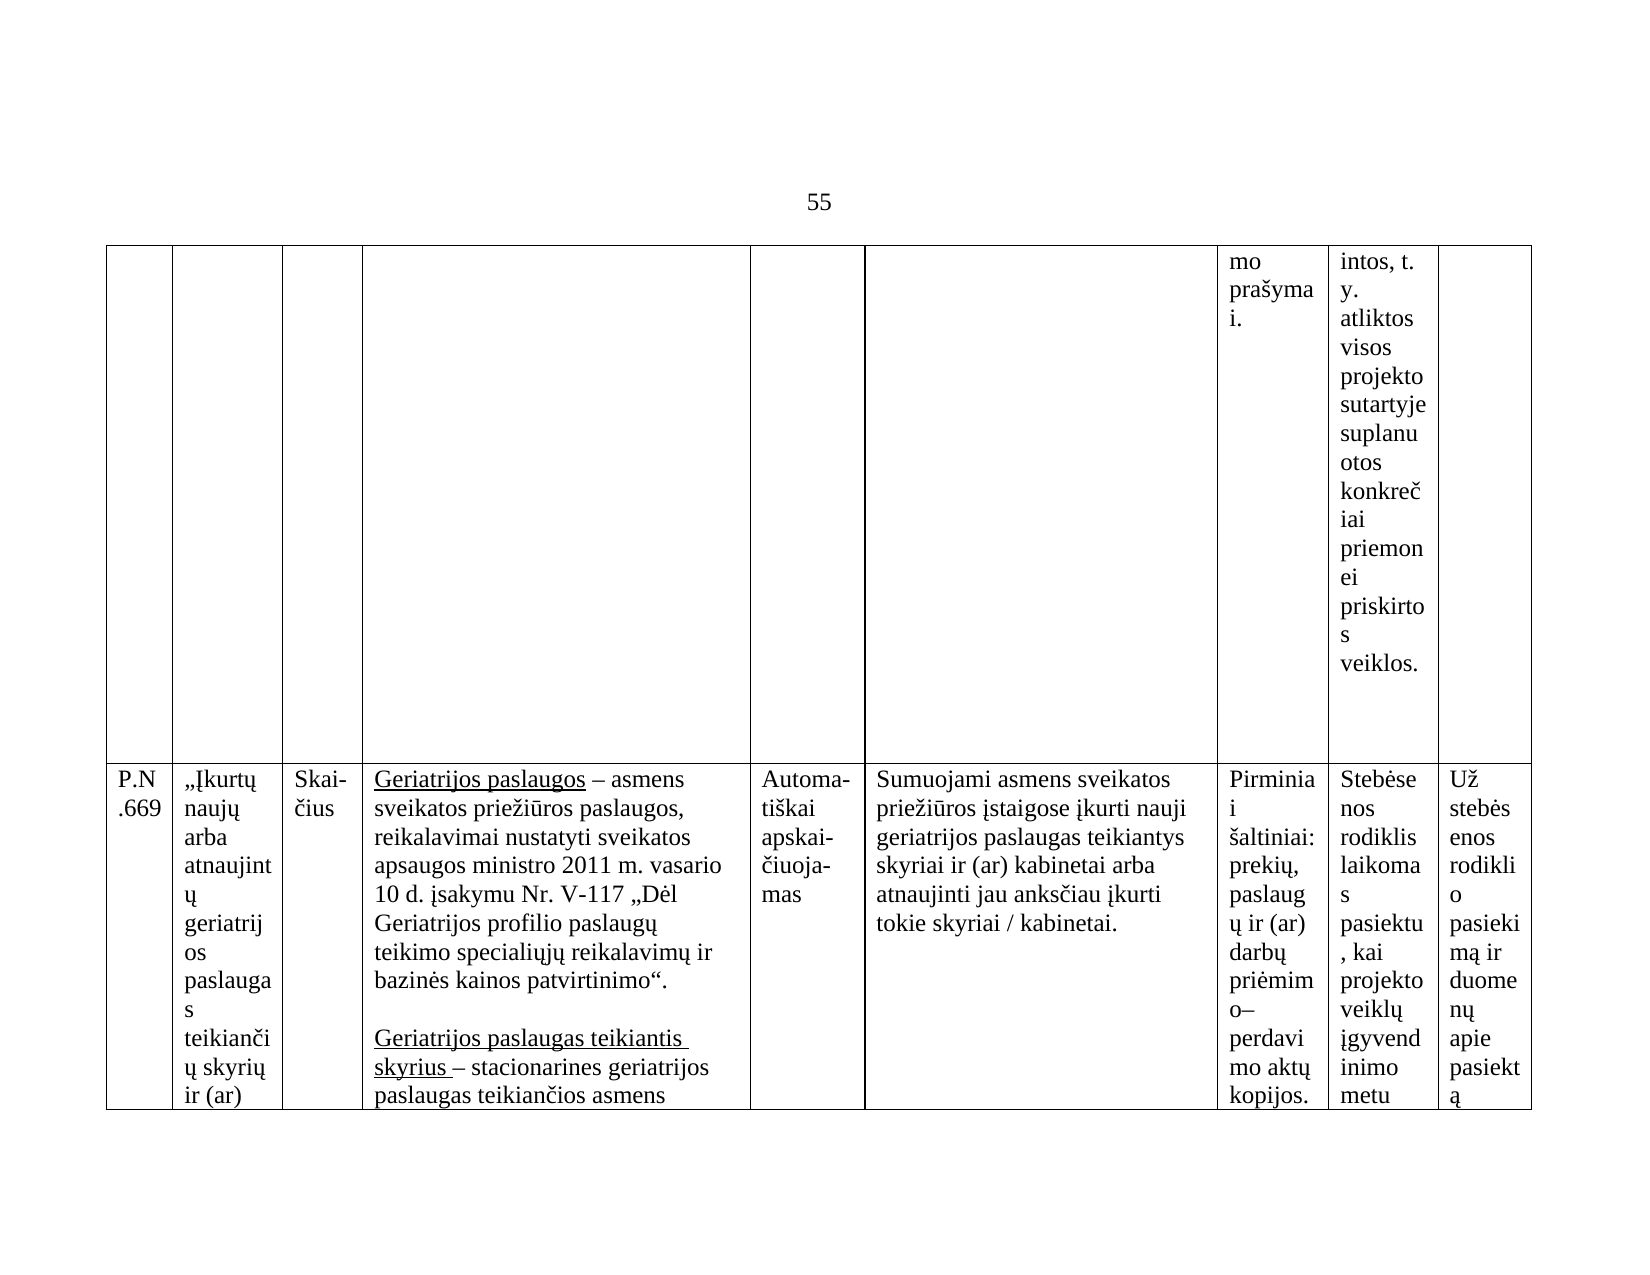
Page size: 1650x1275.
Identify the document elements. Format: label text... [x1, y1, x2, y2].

table_cell Už stebėsenos rodiklio pasiekimą ir duomenų apie pasiektą [1439, 764, 1531, 1109]
table_cell [751, 246, 864, 763]
table_cell [173, 246, 282, 763]
table_cell Geriatrijos paslaugos – asmens sveikatos priežiūros paslaugos, reikalavimai nustatyti sveikatos apsaugos ministro 2011 m. vasario 10 d. įsakymu Nr. V-117 „Dėl Geriatrijos profilio paslaugų teikimo specialiųjų reikalavimų ir bazinės kainos patvirtinimo“. Geriatrijos paslaugas teikiantis skyrius – stacionarines geriatrijos paslaugas teikiančios asmens [363, 764, 750, 1109]
table_cell Stebėsenos rodiklis laikomas pasiektu, kai projekto veiklų įgyvendinimo metu [1329, 764, 1438, 1109]
table_cell intos, t. y. atliktos visos projekto sutartyje suplanuotos konkrečiai priemonei priskirtos veiklos. [1329, 246, 1438, 763]
table_cell [363, 246, 750, 763]
table_cell [283, 246, 362, 763]
table_cell mo prašymai. [1218, 246, 1328, 763]
table_cell [866, 246, 1217, 763]
table_cell Automa-tiškai apskai-čiuoja-mas [751, 764, 864, 1109]
table_cell Pirminiai šaltiniai: prekių, paslaugų ir (ar) darbų priėmimo–perdavimo aktų kopijos. [1218, 764, 1328, 1109]
table_cell P.N.669 [107, 764, 172, 1109]
table_cell Sumuojami asmens sveikatos priežiūros įstaigose įkurti nauji geriatrijos paslaugas teikiantys skyriai ir (ar) kabinetai arba atnaujinti jau anksčiau įkurti tokie skyriai / kabinetai. [866, 764, 1217, 1109]
table_cell „Įkurtų naujų arba atnaujintų geriatrijos paslaugas teikiančių skyrių ir (ar) [173, 764, 282, 1109]
table_cell [1439, 246, 1531, 763]
table_cell [107, 246, 172, 763]
table_cell Skai-čius [283, 764, 362, 1109]
